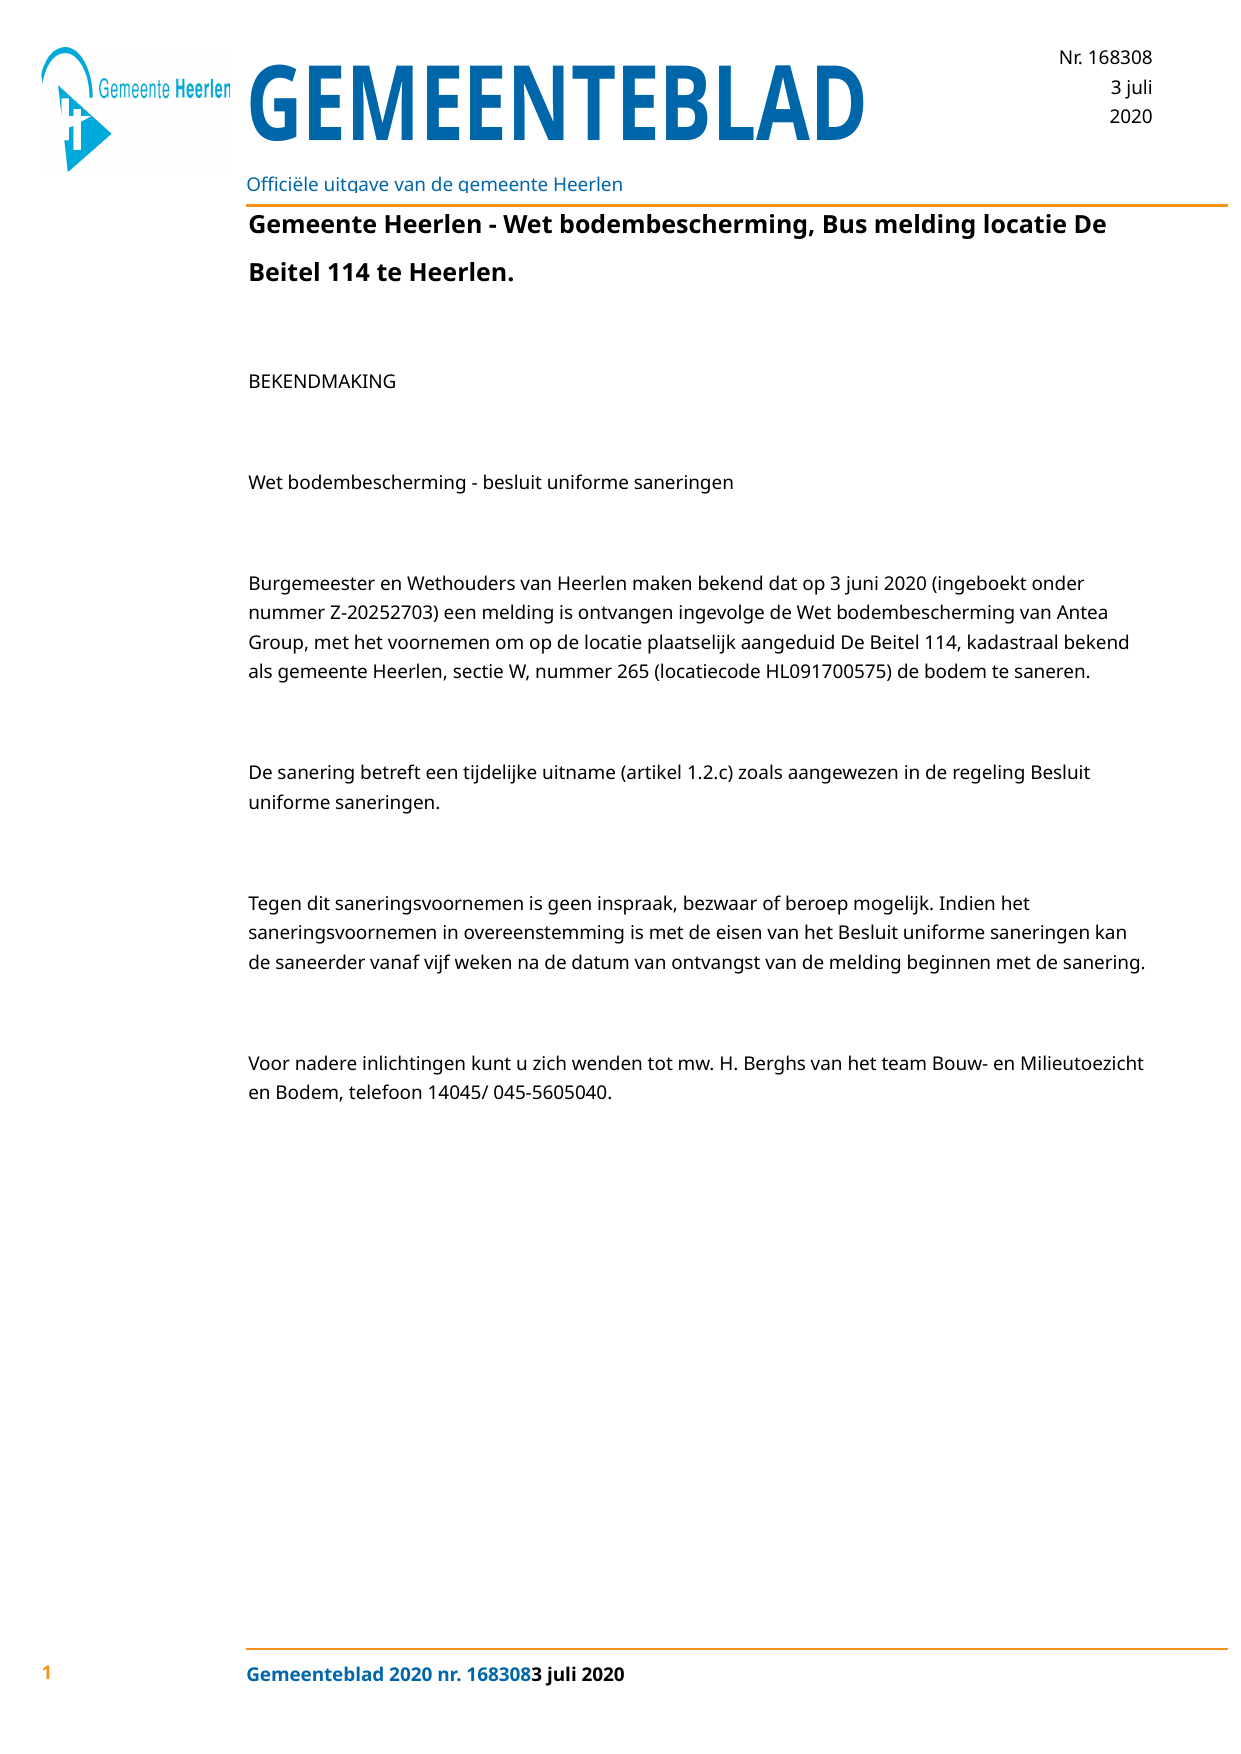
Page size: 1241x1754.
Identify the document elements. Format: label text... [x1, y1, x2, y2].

text Burgemeester en Wethouders van Heerlen maken bekend dat op 3 juni 2020 (ingeboekt onder nummer Z-20252703) een melding is ontvangen ingevolge de Wet bodembescherming van Antea Group, met het voornemen om op de locatie plaatselijk aangeduid De Beitel 114, kadastraal bekend als gemeente Heerlen, sectie W, nummer 265 (locatiecode HL091700575) de bodem te saneren. [248, 570, 1152, 684]
text Tegen dit saneringsvoornemen is geen inspraak, bezwaar of beroep mogelijk. Indien het saneringsvoornemen in overeenstemming is met de eisen van het Besluit uniforme saneringen kan de saneerder vanaf vijf weken na de datum van ontvangst van de melding beginnen met de sanering. [248, 890, 1152, 975]
picture [41, 47, 59, 70]
text BEKENDMAKING [248, 368, 1152, 394]
text Wet bodembescherming - besluit uniforme saneringen [248, 469, 1152, 495]
picture [41, 47, 231, 172]
text De sanering betreft een tijdelijke uitname (artikel 1.2.c) zoals aangewezen in de regeling Besluit uniforme saneringen. [248, 759, 1152, 815]
text Voor nadere inlichtingen kunt u zich wenden tot mw. H. Berghs van het team Bouw- en Milieutoezicht en Bodem, telefoon 14045/ 045-5605040. [248, 1050, 1152, 1105]
text Gemeente Heerlen - Wet bodembescherming, Bus melding locatie De Beitel 114 te Heerlen. [248, 207, 1152, 288]
